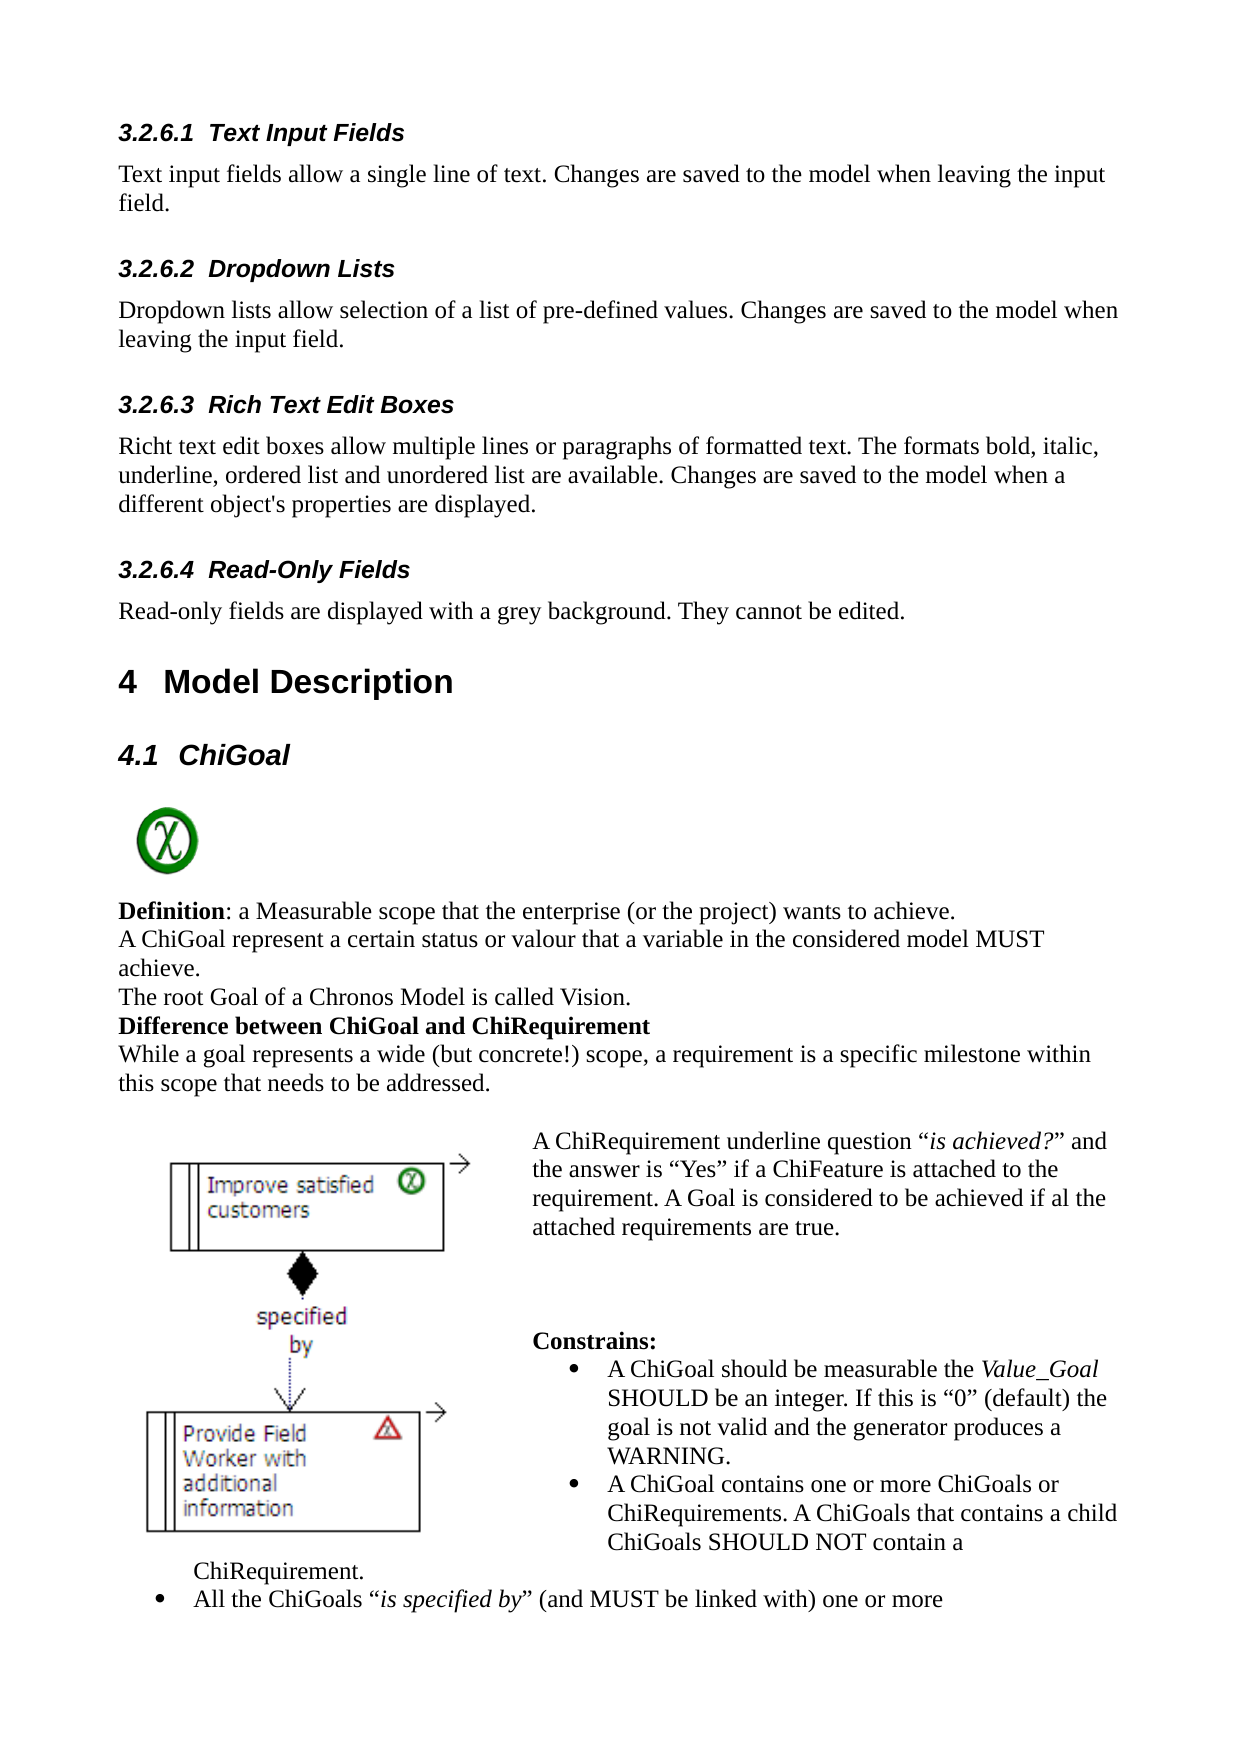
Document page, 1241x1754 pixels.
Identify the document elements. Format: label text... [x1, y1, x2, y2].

text A ChiRequirement underline question “is achieved?” and the answer is “Yes” if a ChiFeature is attached to the requirement. A Goal is considered to be achieved if al the attached requirements are true. [527, 1126, 1122, 1241]
picture [134, 805, 199, 875]
text While a goal represents a wide (but concrete!) scope, a requirement is a specific milestone within this scope that needs to be addressed. [118, 1039, 1122, 1097]
text Dropdown lists allow selection of a list of pre-defined values. Changes are saved to the model when leaving the input field. [118, 295, 1122, 353]
text Read-only fields are displayed with a grey background. They cannot be edited. [118, 596, 1122, 625]
text Text input fields allow a single line of text. Changes are saved to the model when leaving the input field. [118, 159, 1122, 217]
subtitle Rich Text Edit Boxes [118, 390, 1122, 419]
text The root Goal of a Chronos Model is called Vision. [118, 982, 1122, 1011]
list A ChiGoal contains one or more ChiGoals or ChiRequirements. A ChiGoals that contains a child ChiGoals SHOULD NOT contain a ChiRequirement. [156, 1469, 1122, 1584]
list A ChiGoal should be measurable the Value_Goal SHOULD be an integer. If this is “0” (default) the goal is not valid and the generator produces a WARNING. [527, 1354, 1122, 1469]
subtitle ChiGoal [118, 738, 1122, 772]
picture [123, 1124, 527, 1536]
text A ChiGoal represent a certain status or valour that a variable in the considered model MUST achieve. [118, 924, 1122, 982]
subtitle Model Description [118, 662, 1122, 701]
text Richt text edit boxes allow multiple lines or paragraphs of formatted text. The formats bold, italic, underline, ordered list and unordered list are available. Changes are saved to the model when a different object's properties are displayed. [118, 431, 1122, 517]
subtitle Dropdown Lists [118, 254, 1122, 283]
subtitle Text Input Fields [118, 118, 1122, 147]
text Definition: a Measurable scope that the enterprise (or the project) wants to achieve. [118, 896, 1122, 924]
text Constrains: [527, 1326, 1122, 1354]
text Difference between ChiGoal and ChiRequirement [118, 1011, 1122, 1039]
subtitle Read-Only Fields [118, 555, 1122, 583]
list All the ChiGoals “is specified by” (and MUST be linked with) one or more [156, 1584, 1122, 1613]
